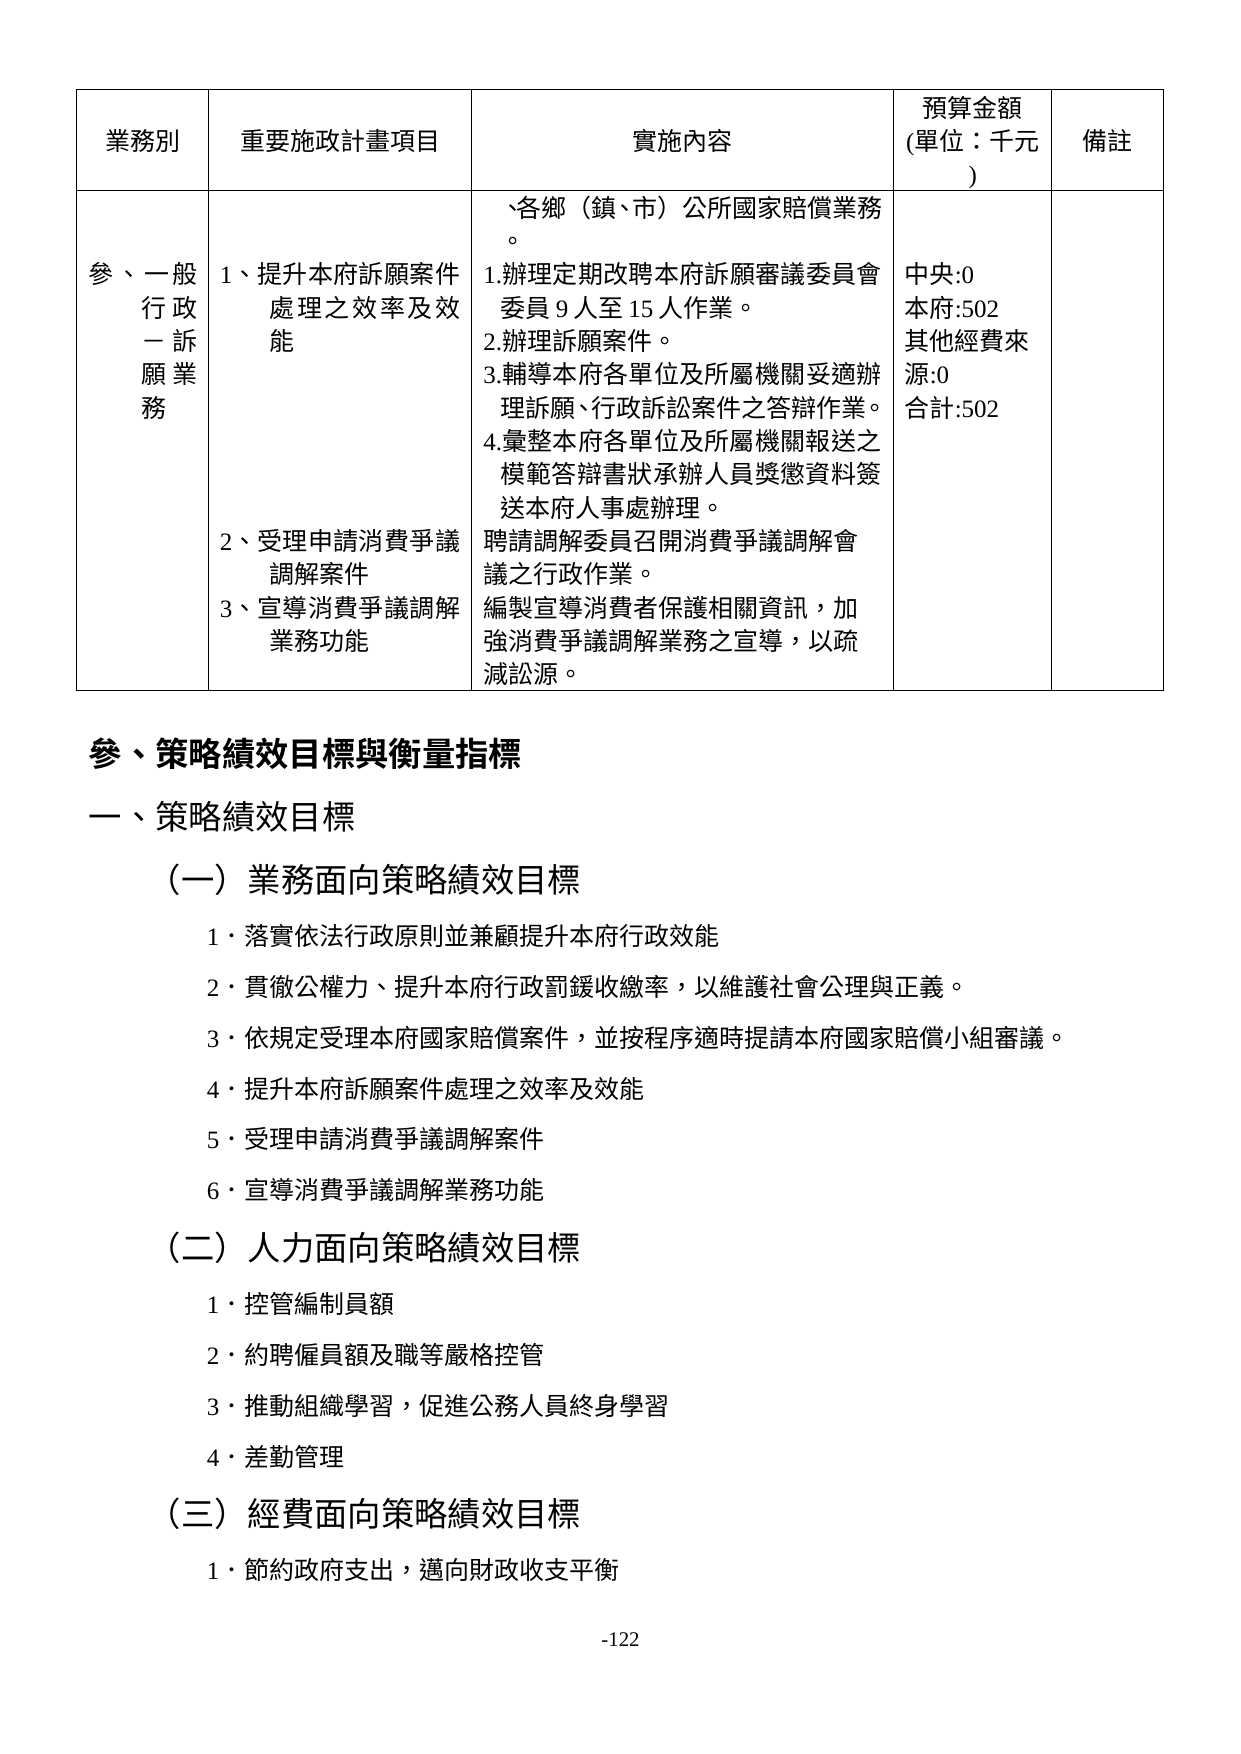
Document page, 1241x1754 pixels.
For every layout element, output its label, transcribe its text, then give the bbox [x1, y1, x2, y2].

table_cell 提升本府訴願案件處理之效率及效能 [209, 257, 471, 524]
list 受理申請消費爭議調解案件 [207, 1120, 1152, 1156]
text 一、策略績效目標 [88, 791, 1152, 839]
text 參、策略績效目標與衡量指標 [88, 728, 1152, 776]
text （三）經費面向策略績效目標 [148, 1488, 1152, 1536]
table_header 預算金額 (單位：千元) [894, 90, 1051, 190]
list 推動組織學習，促進公務人員終身學習 [207, 1386, 1152, 1422]
list 節約政府支出，邁向財政收支平衡 [207, 1551, 1152, 1587]
table_cell 、各鄉（鎮、市）公所國家賠償業務。 [472, 191, 893, 257]
table_cell 1.辦理定期改聘本府訴願審議委員會委員9人至15人作業。 2.辦理訴願案件。 3.輔導本府各單位及所屬機關妥適辦理訴願、行政訴訟案件之答辯作業。 4.彙整本府各單位及所屬機關報送之模範答辯書狀承辦人員獎懲資料簽送本府人事處辦理。 [472, 257, 893, 524]
table_cell 受理申請消費爭議調解案件 [209, 524, 471, 590]
table_header 業務別 [77, 90, 208, 190]
table_header 備註 [1052, 90, 1163, 190]
list 依規定受理本府國家賠償案件，並按程序適時提請本府國家賠償小組審議。 [207, 1018, 1152, 1054]
table_cell [894, 524, 1051, 590]
table_cell 宣導消費爭議調解業務功能 [209, 590, 471, 690]
list 提升本府訴願案件處理之效率及效能 [207, 1069, 1152, 1105]
list 差勤管理 [207, 1437, 1152, 1473]
table_header 重要施政計畫項目 [209, 90, 471, 190]
table_cell [1052, 191, 1163, 257]
table_cell [209, 191, 471, 257]
table_cell [1052, 524, 1163, 590]
list 控管編制員額 [207, 1284, 1152, 1321]
text （一）業務面向策略績效目標 [148, 854, 1152, 902]
list 約聘僱員額及職等嚴格控管 [207, 1335, 1152, 1372]
table_cell [1052, 257, 1163, 524]
table_cell 參、一般行政－訴願業務 [77, 257, 208, 524]
table_cell 編製宣導消費者保護相關資訊，加強消費爭議調解業務之宣導，以疏減訟源。 [472, 590, 893, 690]
table_cell [77, 191, 208, 257]
table_cell 中央:0 本府:502 其他經費來源:0 合計:502 [894, 257, 1051, 524]
table_cell 聘請調解委員召開消費爭議調解會議之行政作業。 [472, 524, 893, 590]
list 落實依法行政原則並兼顧提升本府行政效能 [207, 917, 1152, 953]
table_cell [894, 590, 1051, 690]
text （二）人力面向策略績效目標 [148, 1222, 1152, 1270]
table_cell [894, 191, 1051, 257]
table_cell [77, 590, 208, 690]
table_cell [77, 524, 208, 590]
list 貫徹公權力、提升本府行政罰鍰收繳率，以維護社會公理與正義。 [207, 967, 1152, 1004]
table_cell [1052, 590, 1163, 690]
list 宣導消費爭議調解業務功能 [207, 1171, 1152, 1207]
table_header 實施內容 [472, 90, 893, 190]
